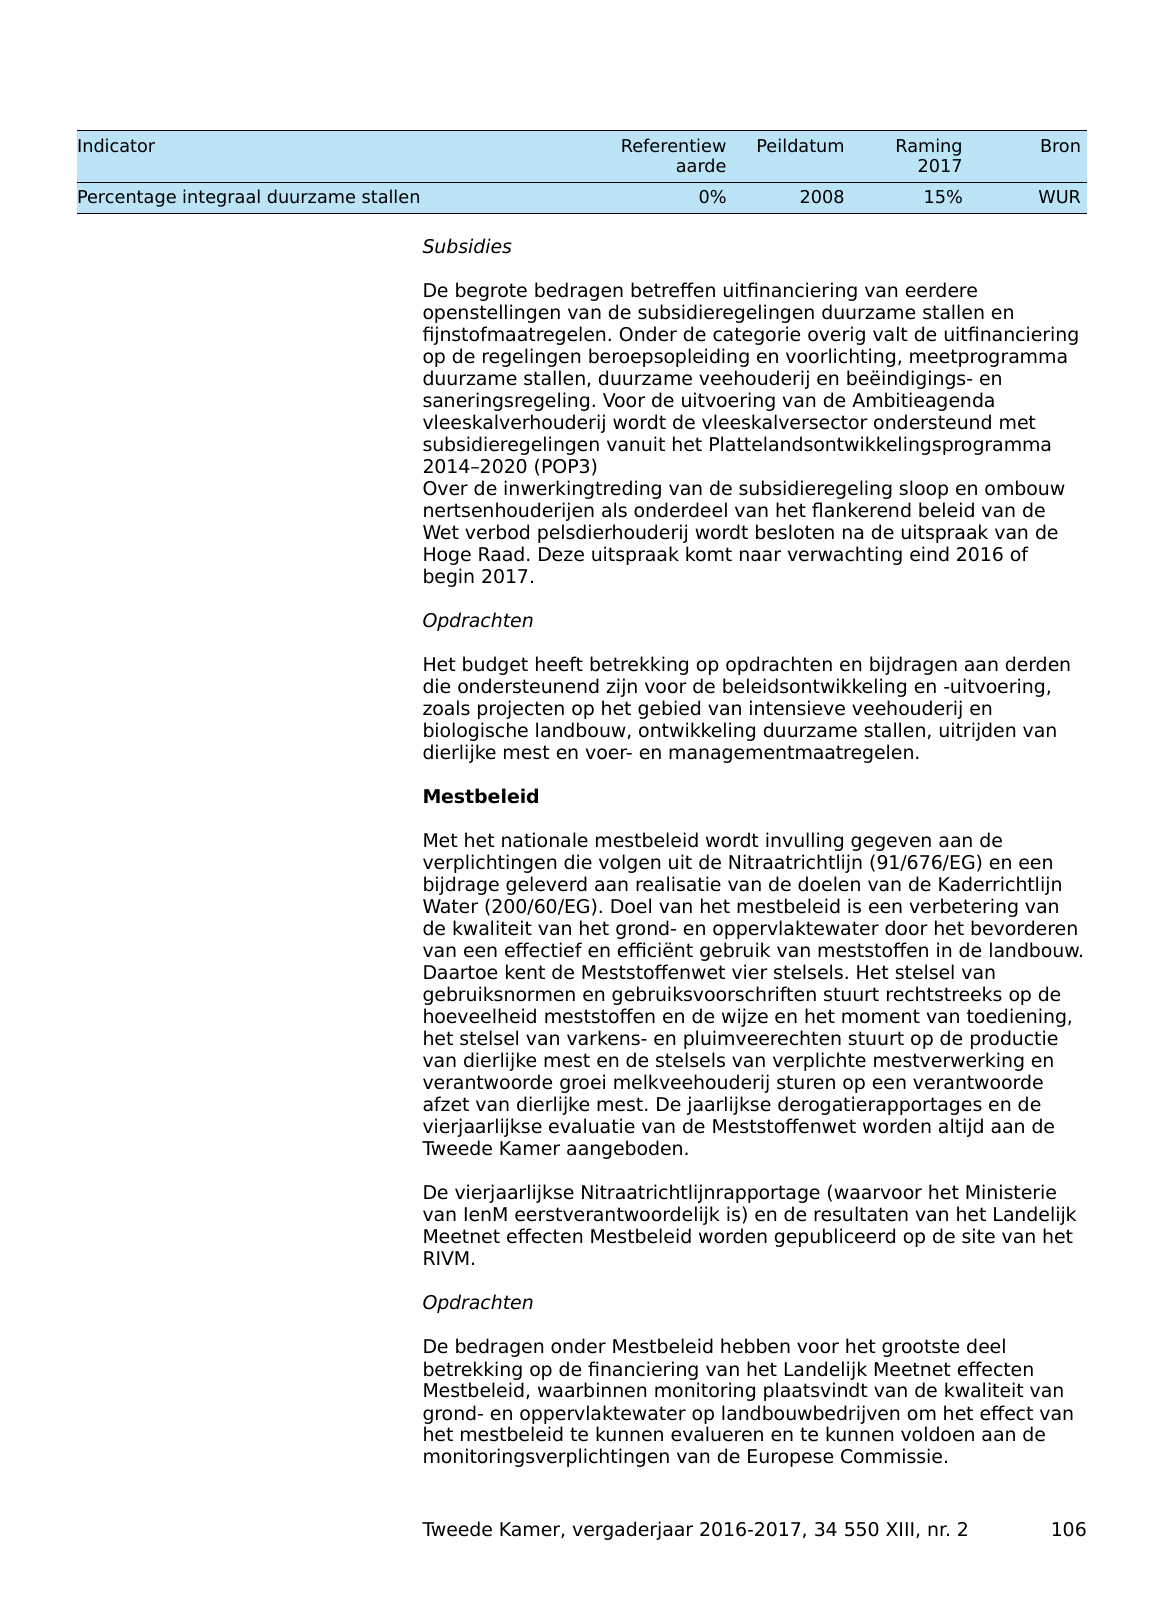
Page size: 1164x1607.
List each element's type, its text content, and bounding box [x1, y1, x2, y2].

table_header Peildatum [732, 131, 850, 182]
table_header Indicator [77, 131, 614, 182]
table_cell 15% [850, 183, 968, 213]
table_cell WUR [969, 183, 1087, 213]
subtitle Mestbeleid [422, 786, 1087, 808]
text Het budget heeft betrekking op opdrachten en bijdragen aan derden die ondersteunend zijn voor de beleidsontwikkeling en -uitvoering, zoals projecten op het gebied van intensieve veehouderij en biologische landbouw, ontwikkeling duurzame stallen, uitrijden van dierlijke mest en voer- en managementmaatregelen. [422, 654, 1087, 764]
text De begrote bedragen betreffen uitfinanciering van eerdere openstellingen van de subsidieregelingen duurzame stallen en fijnstofmaatregelen. Onder de categorie overig valt de uitfinanciering op de regelingen beroepsopleiding en voorlichting, meetprogramma duurzame stallen, duurzame veehouderij en beëindigings- en saneringsregeling. Voor de uitvoering van de Ambitieagenda vleeskalverhouderij wordt de vleeskalversector ondersteund met subsidieregelingen vanuit het Plattelandsontwikkelingsprogramma 2014–2020 (POP3) [422, 280, 1087, 478]
text Over de inwerkingtreding van de subsidieregeling sloop en ombouw nertsenhouderijen als onderdeel van het flankerend beleid van de Wet verbod pelsdierhouderij wordt besloten na de uitspraak van de Hoge Raad. Deze uitspraak komt naar verwachting eind 2016 of begin 2017. [422, 478, 1087, 588]
subtitle Subsidies [422, 236, 1087, 258]
table_cell 2008 [732, 183, 850, 213]
subtitle Opdrachten [422, 610, 1087, 632]
text Met het nationale mestbeleid wordt invulling gegeven aan de verplichtingen die volgen uit de Nitraatrichtlijn (91/676/EG) en een bijdrage geleverd aan realisatie van de doelen van de Kaderrichtlijn Water (200/60/EG). Doel van het mestbeleid is een verbetering van de kwaliteit van het grond- en oppervlaktewater door het bevorderen van een effectief en efficiënt gebruik van meststoffen in de landbouw. Daartoe kent de Meststoffenwet vier stelsels. Het stelsel van gebruiksnormen en gebruiksvoorschriften stuurt rechtstreeks op de hoeveelheid meststoffen en de wijze en het moment van toediening, het stelsel van varkens- en pluimveerechten stuurt op de productie van dierlijke mest en de stelsels van verplichte mestverwerking en verantwoorde groei melkveehouderij sturen op een verantwoorde afzet van dierlijke mest. De jaarlijkse derogatierapportages en de vierjaarlijkse evaluatie van de Meststoffenwet worden altijd aan de Tweede Kamer aangeboden. [422, 830, 1087, 1160]
subtitle Opdrachten [422, 1292, 1087, 1314]
table_cell 0% [614, 183, 732, 213]
table_header Raming 2017 [850, 131, 968, 182]
table_header Bron [969, 131, 1087, 182]
text De bedragen onder Mestbeleid hebben voor het grootste deel betrekking op de financiering van het Landelijk Meetnet effecten Mestbeleid, waarbinnen monitoring plaatsvindt van de kwaliteit van grond- en oppervlaktewater op landbouwbedrijven om het effect van het mestbeleid te kunnen evalueren en te kunnen voldoen aan de monitoringsverplichtingen van de Europese Commissie. [422, 1336, 1087, 1468]
text De vierjaarlijkse Nitraatrichtlijnrapportage (waarvoor het Ministerie van IenM eerstverantwoordelijk is) en de resultaten van het Landelijk Meetnet effecten Mestbeleid worden gepubliceerd op de site van het RIVM. [422, 1182, 1087, 1270]
table_cell Percentage integraal duurzame stallen [77, 183, 614, 213]
table_header Referentiewaarde [614, 131, 732, 182]
